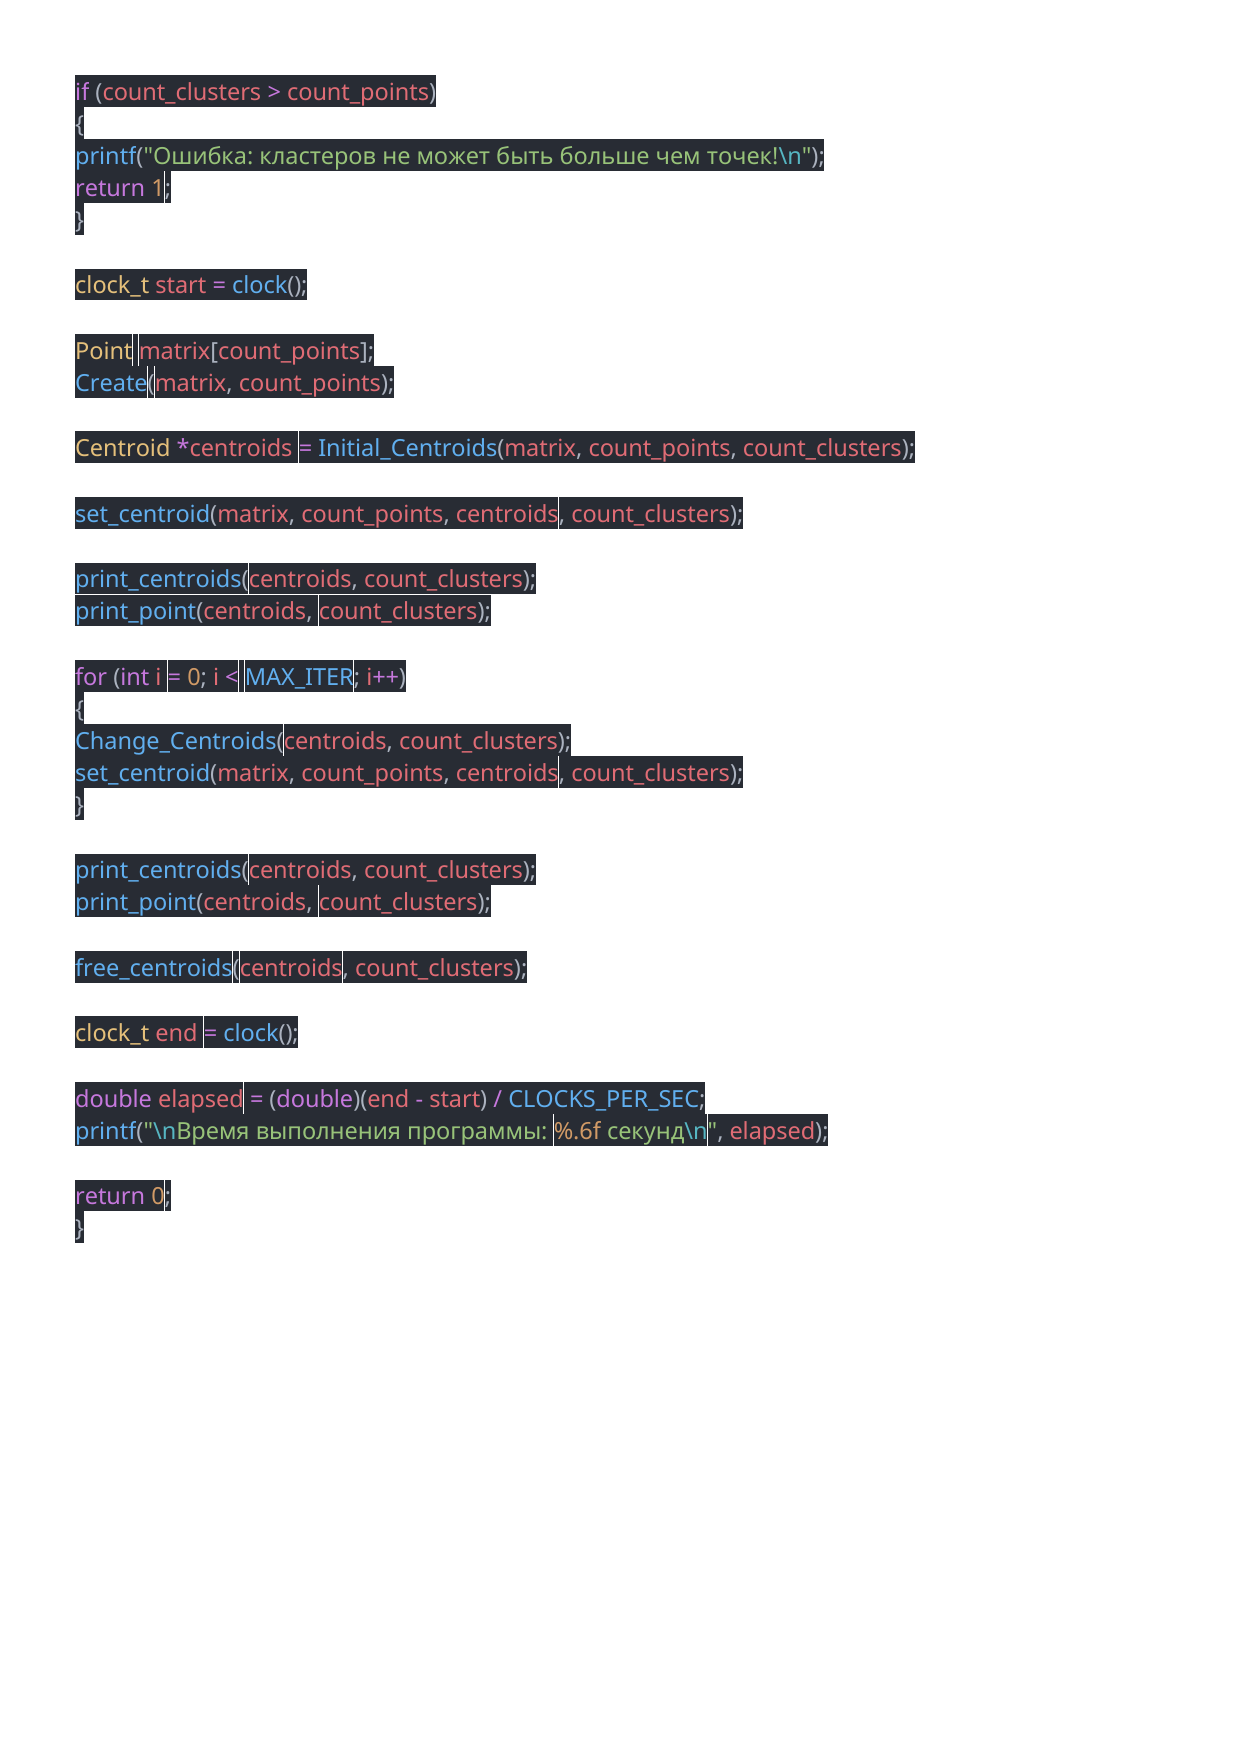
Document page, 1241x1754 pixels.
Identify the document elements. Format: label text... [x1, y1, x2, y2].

text Centroid *centroids = Initial_Centroids(matrix, count_points, count_clusters); [75, 431, 1165, 463]
text } [75, 203, 1165, 235]
text print_centroids(centroids, count_clusters); [75, 853, 1165, 885]
text return 1; [75, 171, 1165, 203]
text free_centroids(centroids, count_clusters); [75, 951, 1165, 983]
text clock_t start = clock(); [75, 268, 1165, 300]
text Create(matrix, count_points); [75, 366, 1165, 398]
text double elapsed = (double)(end - start) / CLOCKS_PER_SEC; [75, 1082, 1165, 1114]
text return 0; [75, 1179, 1165, 1211]
text } [75, 1211, 1165, 1243]
text print_point(centroids, count_clusters); [75, 594, 1165, 626]
text clock_t end = clock(); [75, 1016, 1165, 1048]
text if (count_clusters > count_points) [75, 75, 1165, 107]
text for (int i = 0; i < MAX_ITER; i++) [75, 660, 1165, 692]
text Point matrix[count_points]; [75, 334, 1165, 366]
text printf("Ошибка: кластеров не может быть больше чем точек!\n"); [75, 139, 1165, 171]
text { [75, 107, 1165, 139]
text } [75, 788, 1165, 820]
text printf("\nВремя выполнения программы: %.6f секунд\n", elapsed); [75, 1114, 1165, 1146]
text set_centroid(matrix, count_points, centroids, count_clusters); [75, 756, 1165, 788]
text Change_Centroids(centroids, count_clusters); [75, 724, 1165, 756]
text set_centroid(matrix, count_points, centroids, count_clusters); [75, 497, 1165, 529]
text print_point(centroids, count_clusters); [75, 885, 1165, 917]
text { [75, 692, 1165, 724]
text print_centroids(centroids, count_clusters); [75, 562, 1165, 594]
